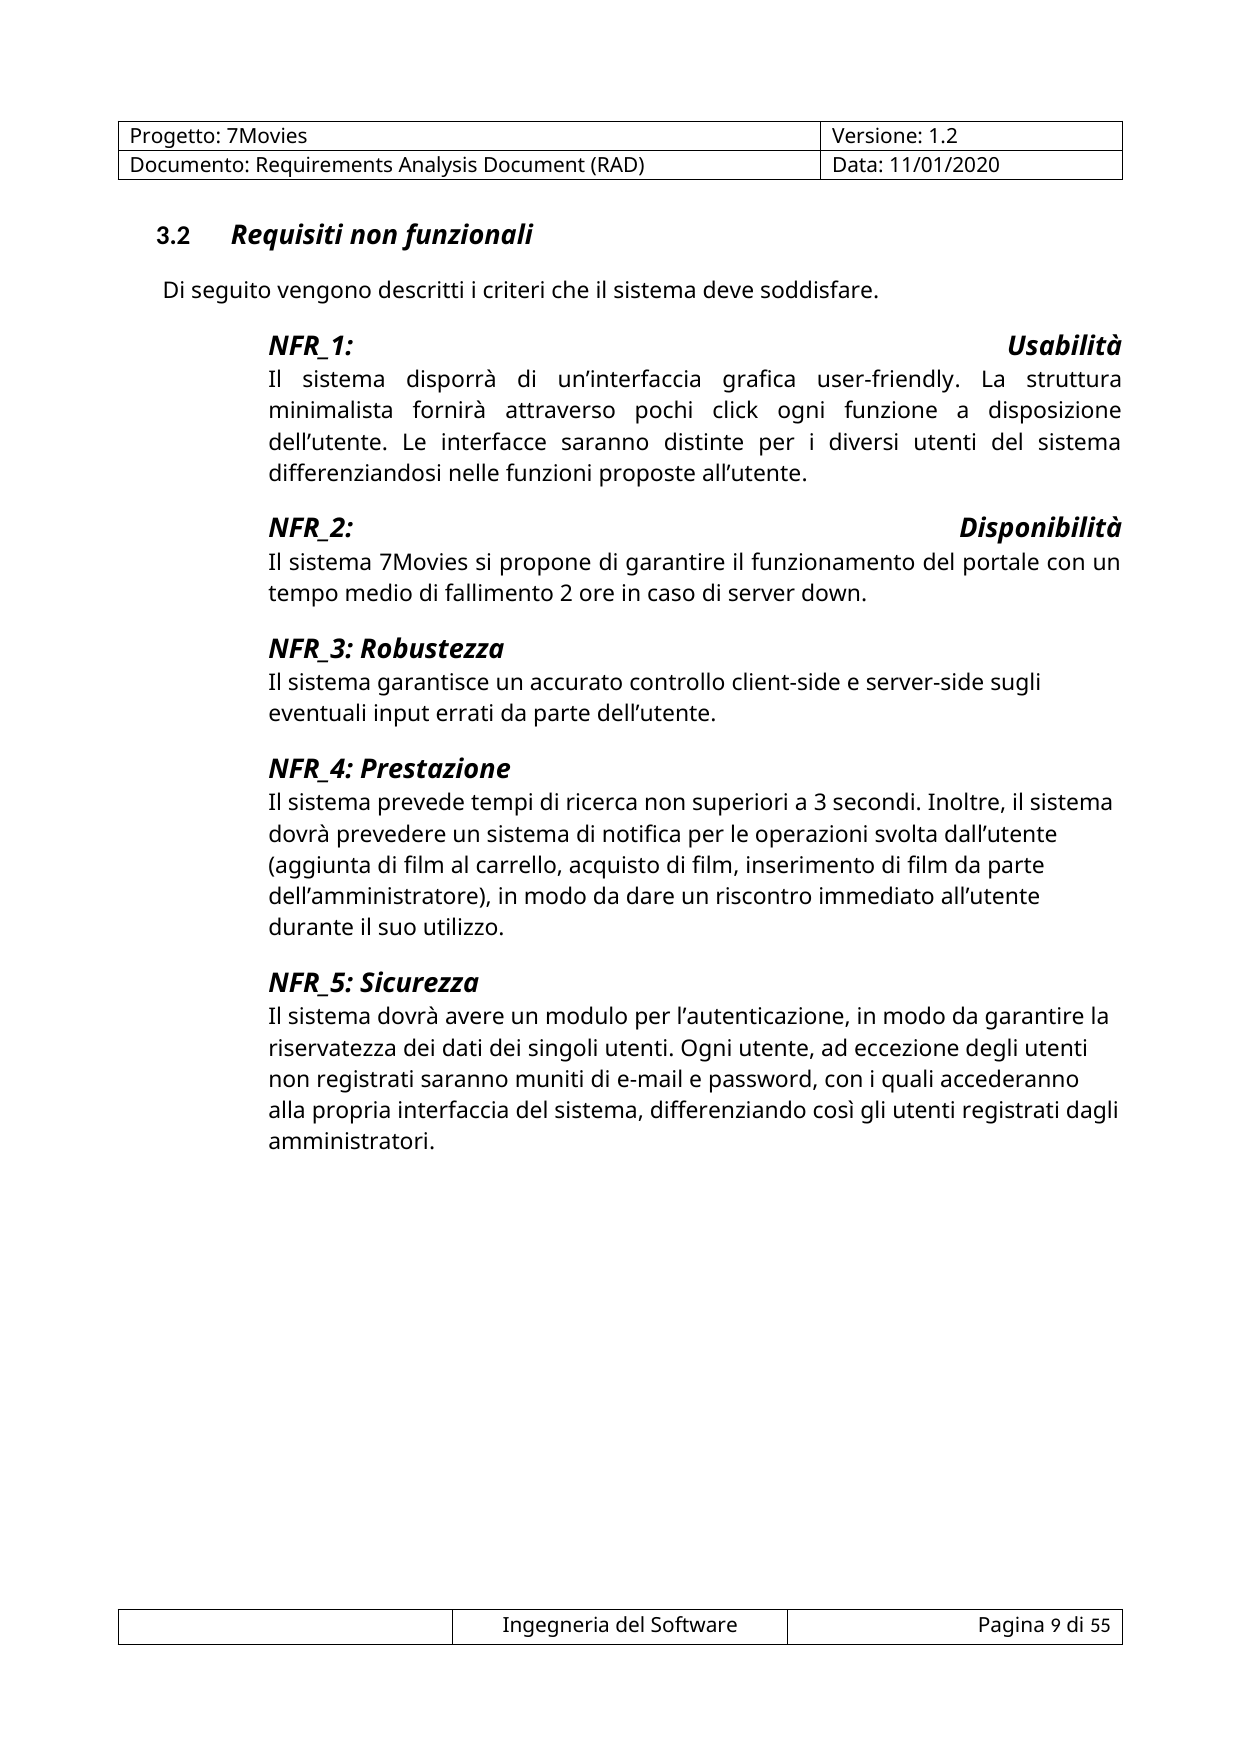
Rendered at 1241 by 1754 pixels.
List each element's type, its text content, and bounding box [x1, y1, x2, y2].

text NFR_5: Sicurezza Il sistema dovrà avere un modulo per l’autenticazione, in modo da garantire la riservatezza dei dati dei singoli utenti. Ogni utente, ad eccezione degli utenti non registrati saranno muniti di e-mail e password, con i quali accederanno alla propria interfaccia del sistema, differenziando così gli utenti registrati dagli amministratori. [268, 963, 1122, 1156]
text NFR_1: Usabilità Il sistema disporrà di un’interfaccia grafica user-friendly. La struttura minimalista fornirà attraverso pochi click ogni funzione a disposizione dell’utente. Le interfacce saranno distinte per i diversi utenti del sistema differenziandosi nelle funzioni proposte all’utente. [268, 326, 1122, 488]
list Requisiti non funzionali [156, 214, 1122, 253]
text NFR_4: Prestazione Il sistema prevede tempi di ricerca non superiori a 3 secondi. Inoltre, il sistema dovrà prevedere un sistema di notifica per le operazioni svolta dall’utente (aggiunta di film al carrello, acquisto di film, inserimento di film da parte dell’amministratore), in modo da dare un riscontro immediato all’utente durante il suo utilizzo. [268, 749, 1122, 942]
text NFR_3: Robustezza Il sistema garantisce un accurato controllo client-side e server-side sugli eventuali input errati da parte dell’utente. [268, 629, 1122, 728]
text NFR_2: Disponibilità Il sistema 7Movies si propone di garantire il funzionamento del portale con un tempo medio di fallimento 2 ore in caso di server down. [268, 509, 1122, 608]
text Di seguito vengono descritti i criteri che il sistema deve soddisfare. [162, 274, 1122, 305]
